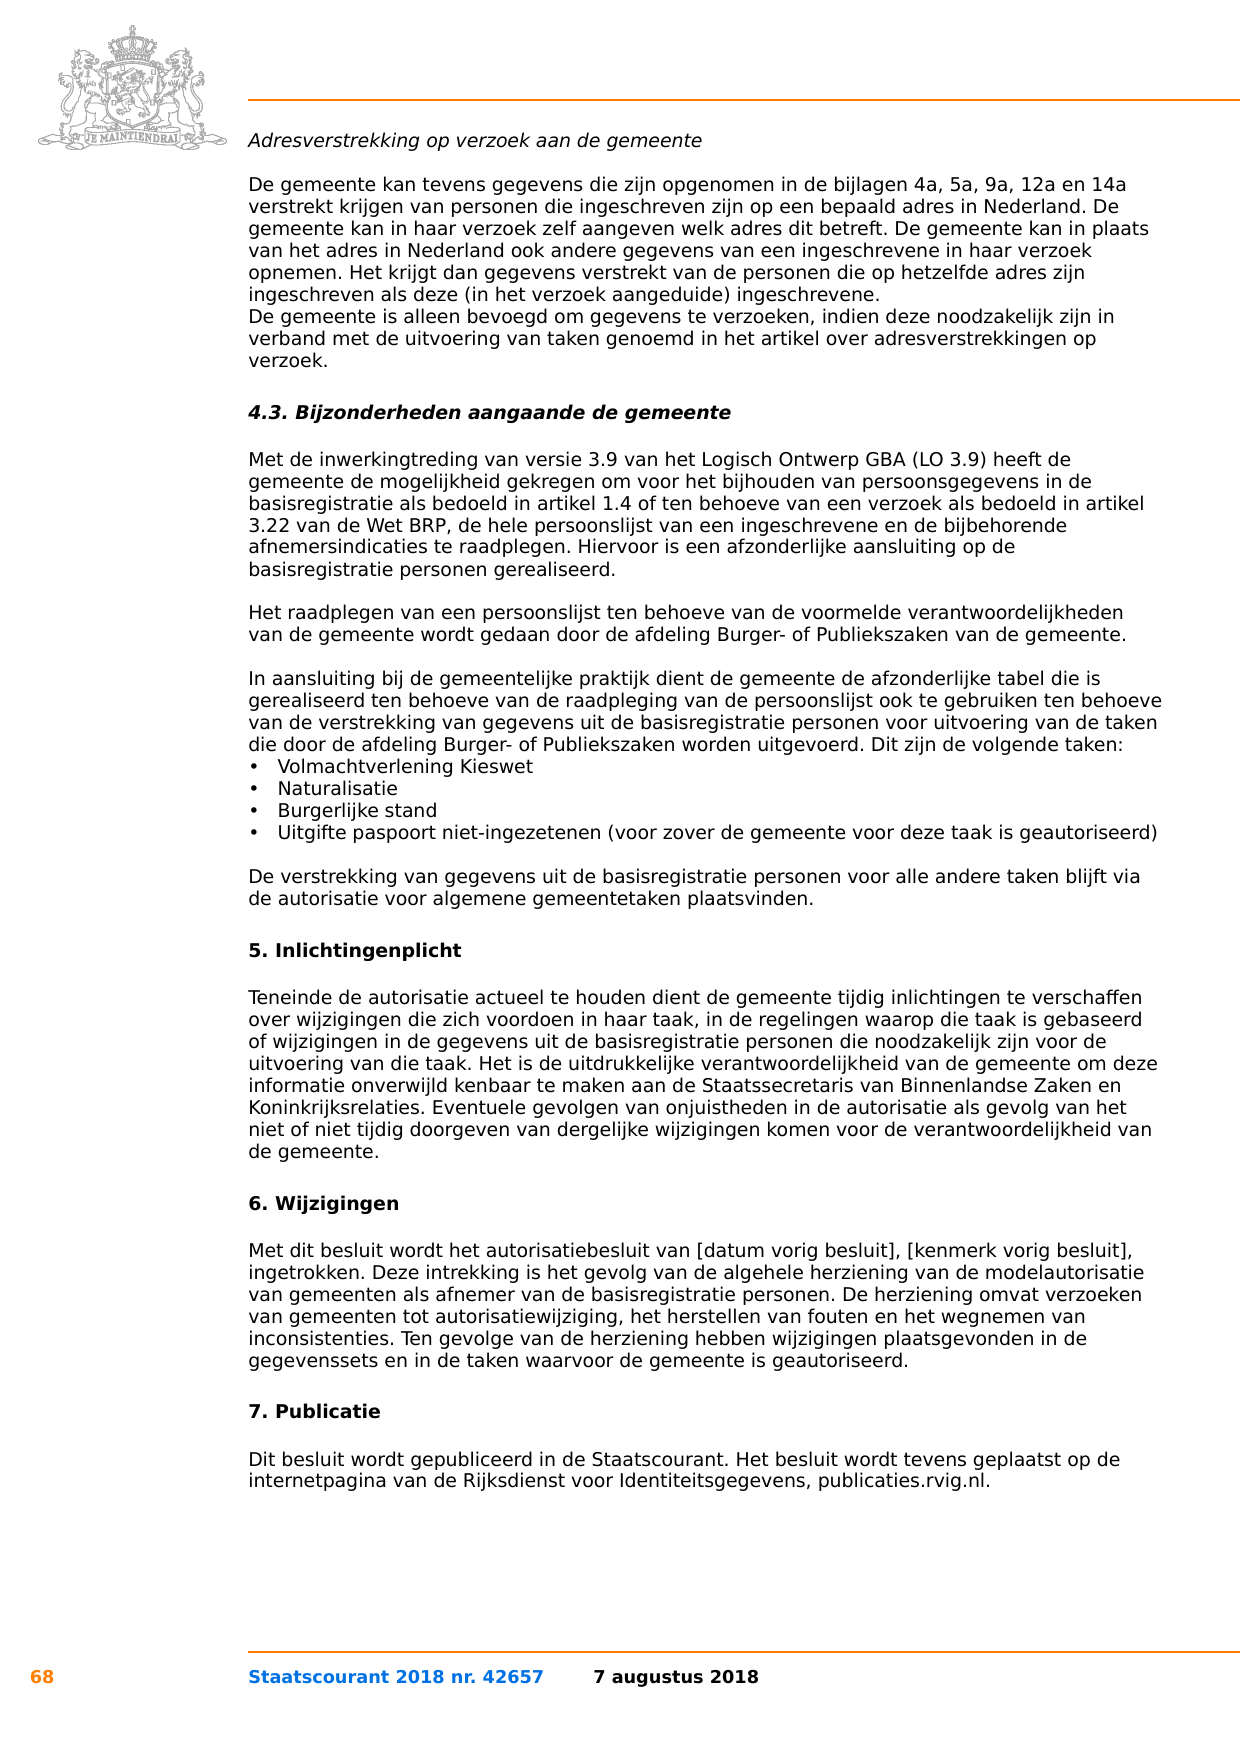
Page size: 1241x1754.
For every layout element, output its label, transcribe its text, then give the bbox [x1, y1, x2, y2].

text Teneinde de autorisatie actueel te houden dient de gemeente tijdig inlichtingen te verschaffen over wijzigingen die zich voordoen in haar taak, in de regelingen waarop die taak is gebaseerd of wijzigingen in de gegevens uit de basisregistratie personen die noodzakelijk zijn voor de uitvoering van die taak. Het is de uitdrukkelijke verantwoordelijkheid van de gemeente om deze informatie onverwijld kenbaar te maken aan de Staatssecretaris van Binnenlandse Zaken en Koninkrijksrelaties. Eventuele gevolgen van onjuistheden in de autorisatie als gevolg van het niet of niet tijdig doorgeven van dergelijke wijzigingen komen voor de verantwoordelijkheid van de gemeente. [248, 987, 1163, 1163]
text Met de inwerkingtreding van versie 3.9 van het Logisch Ontwerp GBA (LO 3.9) heeft de gemeente de mogelijkheid gekregen om voor het bijhouden van persoonsgegevens in de basisregistratie als bedoeld in artikel 1.4 of ten behoeve van een verzoek als bedoeld in artikel 3.22 van de Wet BRP, de hele persoonslijst van een ingeschrevene en de bijbehorende afnemersindicaties te raadplegen. Hiervoor is een afzonderlijke aansluiting op de basisregistratie personen gerealiseerd. [248, 448, 1163, 580]
subtitle 4.3. Bijzonderheden aangaande de gemeente [248, 402, 1163, 423]
subtitle 7. Publicatie [248, 1401, 1163, 1423]
text De verstrekking van gegevens uit de basisregistratie personen voor alle andere taken blijft via de autorisatie voor algemene gemeentetaken plaatsvinden. [248, 866, 1163, 910]
text Het raadplegen van een persoonslijst ten behoeve van de voormelde verantwoordelijkheden van de gemeente wordt gedaan door de afdeling Burger- of Publiekszaken van de gemeente. [248, 602, 1163, 646]
text • Volmachtverlening Kieswet [248, 756, 1163, 778]
text Adresverstrekking op verzoek aan de gemeente [248, 130, 1163, 152]
text • Naturalisatie [248, 778, 1163, 800]
subtitle 6. Wijzigingen [248, 1193, 1163, 1214]
text Dit besluit wordt gepubliceerd in de Staatscourant. Het besluit wordt tevens geplaatst op de internetpagina van de Rijksdienst voor Identiteitsgegevens, publicaties.rvig.nl. [248, 1448, 1163, 1492]
text In aansluiting bij de gemeentelijke praktijk dient de gemeente de afzonderlijke tabel die is gerealiseerd ten behoeve van de raadpleging van de persoonslijst ook te gebruiken ten behoeve van de verstrekking van gegevens uit de basisregistratie personen voor uitvoering van de taken die door de afdeling Burger- of Publiekszaken worden uitgevoerd. Dit zijn de volgende taken: [248, 668, 1163, 756]
text • Burgerlijke stand [248, 800, 1163, 822]
text De gemeente kan tevens gegevens die zijn opgenomen in de bijlagen 4a, 5a, 9a, 12a en 14a verstrekt krijgen van personen die ingeschreven zijn op een bepaald adres in Nederland. De gemeente kan in haar verzoek zelf aangeven welk adres dit betreft. De gemeente kan in plaats van het adres in Nederland ook andere gegevens van een ingeschrevene in haar verzoek opnemen. Het krijgt dan gegevens verstrekt van de personen die op hetzelfde adres zijn ingeschreven als deze (in het verzoek aangeduide) ingeschrevene. [248, 174, 1163, 306]
text • Uitgifte paspoort niet-ingezetenen (voor zover de gemeente voor deze taak is geautoriseerd) [248, 822, 1163, 844]
picture [38, 25, 227, 150]
text Met dit besluit wordt het autorisatiebesluit van [datum vorig besluit], [kenmerk vorig besluit], ingetrokken. Deze intrekking is het gevolg van de algehele herziening van de modelautorisatie van gemeenten als afnemer van de basisregistratie personen. De herziening omvat verzoeken van gemeenten tot autorisatiewijziging, het herstellen van fouten en het wegnemen van inconsistenties. Ten gevolge van de herziening hebben wijzigingen plaatsgevonden in de gegevenssets en in de taken waarvoor de gemeente is geautoriseerd. [248, 1239, 1163, 1371]
subtitle 5. Inlichtingenplicht [248, 940, 1163, 962]
text De gemeente is alleen bevoegd om gegevens te verzoeken, indien deze noodzakelijk zijn in verband met de uitvoering van taken genoemd in het artikel over adresverstrekkingen op verzoek. [248, 306, 1163, 372]
